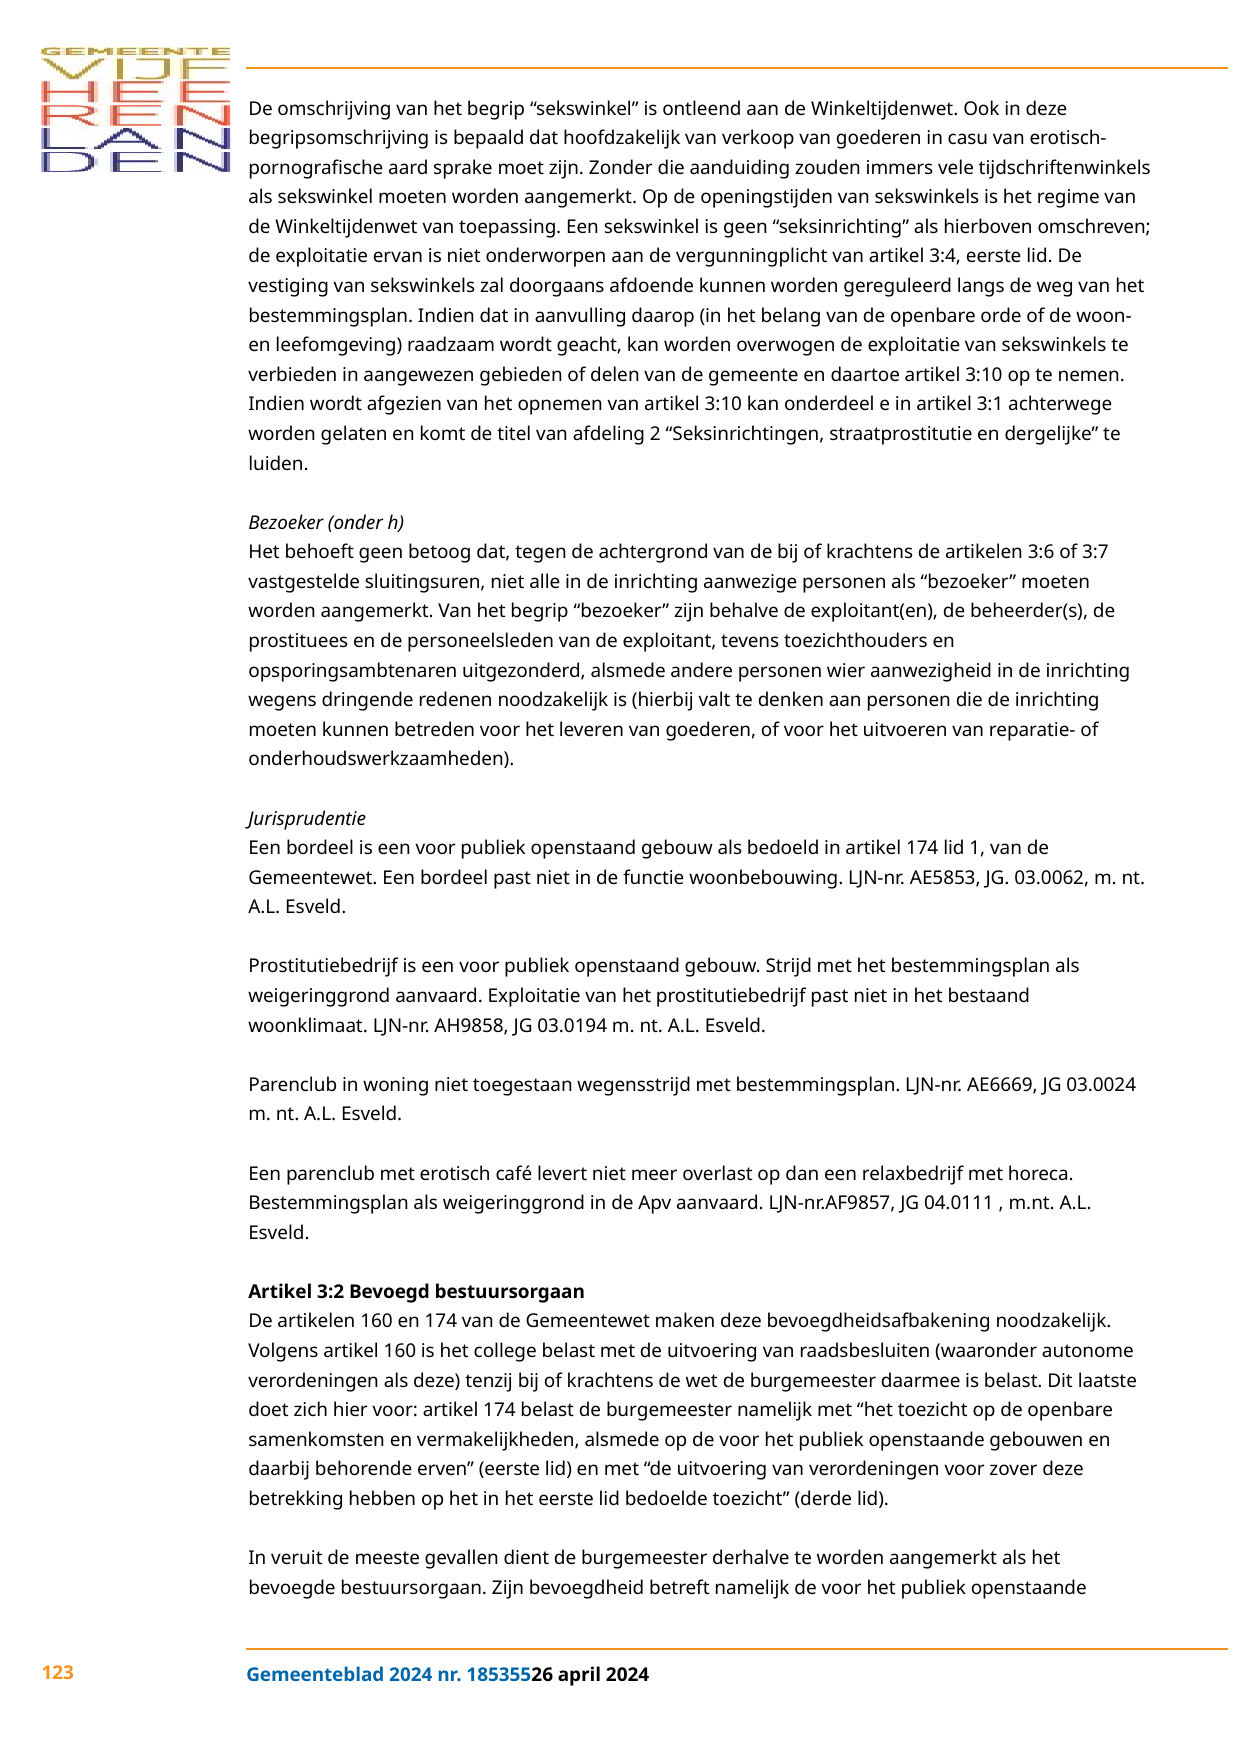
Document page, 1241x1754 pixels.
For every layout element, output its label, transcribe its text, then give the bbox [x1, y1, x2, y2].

text Een parenclub met erotisch café levert niet meer overlast op dan een relaxbedrijf met horeca. Bestemmingsplan als weigeringgrond in de Apv aanvaard. LJN-nr.AF9857, JG 04.0111 , m.nt. A.L. Esveld. [248, 1160, 1152, 1245]
text De omschrijving van het begrip “sekswinkel” is ontleend aan de Winkeltijdenwet. Ook in deze begripsomschrijving is bepaald dat hoofdzakelijk van verkoop van goederen in casu van erotisch-pornografische aard sprake moet zijn. Zonder die aanduiding zouden immers vele tijdschriftenwinkels als sekswinkel moeten worden aangemerkt. Op de openingstijden van sekswinkels is het regime van de Winkeltijdenwet van toepassing. Een sekswinkel is geen “seksinrichting” als hierboven omschreven; de exploitatie ervan is niet onderworpen aan de vergunningplicht van artikel 3:4, eerste lid. De vestiging van sekswinkels zal doorgaans afdoende kunnen worden gereguleerd langs de weg van het bestemmingsplan. Indien dat in aanvulling daarop (in het belang van de openbare orde of de woon- en leefomgeving) raadzaam wordt geacht, kan worden overwogen de exploitatie van sekswinkels te verbieden in aangewezen gebieden of delen van de gemeente en daartoe artikel 3:10 op te nemen. Indien wordt afgezien van het opnemen van artikel 3:10 kan onderdeel e in artikel 3:1 achterwege worden gelaten en komt de titel van afdeling 2 “Seksinrichtingen, straatprostitutie en dergelijke” te luiden. [248, 95, 1152, 476]
text Bezoeker (onder h) [248, 509, 1152, 535]
text In veruit de meeste gevallen dient de burgemeester derhalve te worden aangemerkt als het bevoegde bestuursorgaan. Zijn bevoegdheid betreft namelijk de voor het publiek openstaande [248, 1544, 1152, 1600]
text De artikelen 160 en 174 van de Gemeentewet maken deze bevoegdheidsafbakening noodzakelijk. Volgens artikel 160 is het college belast met de uitvoering van raadsbesluiten (waaronder autonome verordeningen als deze) tenzij bij of krachtens de wet de burgemeester daarmee is belast. Dit laatste doet zich hier voor: artikel 174 belast de burgemeester namelijk met “het toezicht op de openbare samenkomsten en vermakelijkheden, alsmede op de voor het publiek openstaande gebouwen en daarbij behorende erven” (eerste lid) en met “de uitvoering van verordeningen voor zover deze betrekking hebben op het in het eerste lid bedoelde toezicht” (derde lid). [248, 1308, 1152, 1511]
text Jurisprudentie [248, 805, 1152, 831]
text Het behoeft geen betoog dat, tegen de achtergrond van de bij of krachtens de artikelen 3:6 of 3:7 vastgestelde sluitingsuren, niet alle in de inrichting aanwezige personen als “bezoeker” moeten worden aangemerkt. Van het begrip “bezoeker” zijn behalve de exploitant(en), de beheerder(s), de prostituees en de personeelsleden van de exploitant, tevens toezichthouders en opsporingsambtenaren uitgezonderd, alsmede andere personen wier aanwezigheid in de inrichting wegens dringende redenen noodzakelijk is (hierbij valt te denken aan personen die de inrichting moeten kunnen betreden voor het leveren van goederen, of voor het uitvoeren van reparatie- of onderhoudswerkzaamheden). [248, 538, 1152, 771]
text Een bordeel is een voor publiek openstaand gebouw als bedoeld in artikel 174 lid 1, van de Gemeentewet. Een bordeel past niet in de functie woonbebouwing. LJN-nr. AE5853, JG. 03.0062, m. nt. A.L. Esveld. [248, 834, 1152, 919]
text Artikel 3:2 Bevoegd bestuursorgaan [248, 1278, 1152, 1304]
picture [41, 47, 231, 172]
text Prostitutiebedrijf is een voor publiek openstaand gebouw. Strijd met het bestemmingsplan als weigeringgrond aanvaard. Exploitatie van het prostitutiebedrijf past niet in het bestaand woonklimaat. LJN-nr. AH9858, JG 03.0194 m. nt. A.L. Esveld. [248, 953, 1152, 1038]
text Parenclub in woning niet toegestaan wegensstrijd met bestemmingsplan. LJN-nr. AE6669, JG 03.0024 m. nt. A.L. Esveld. [248, 1071, 1152, 1126]
